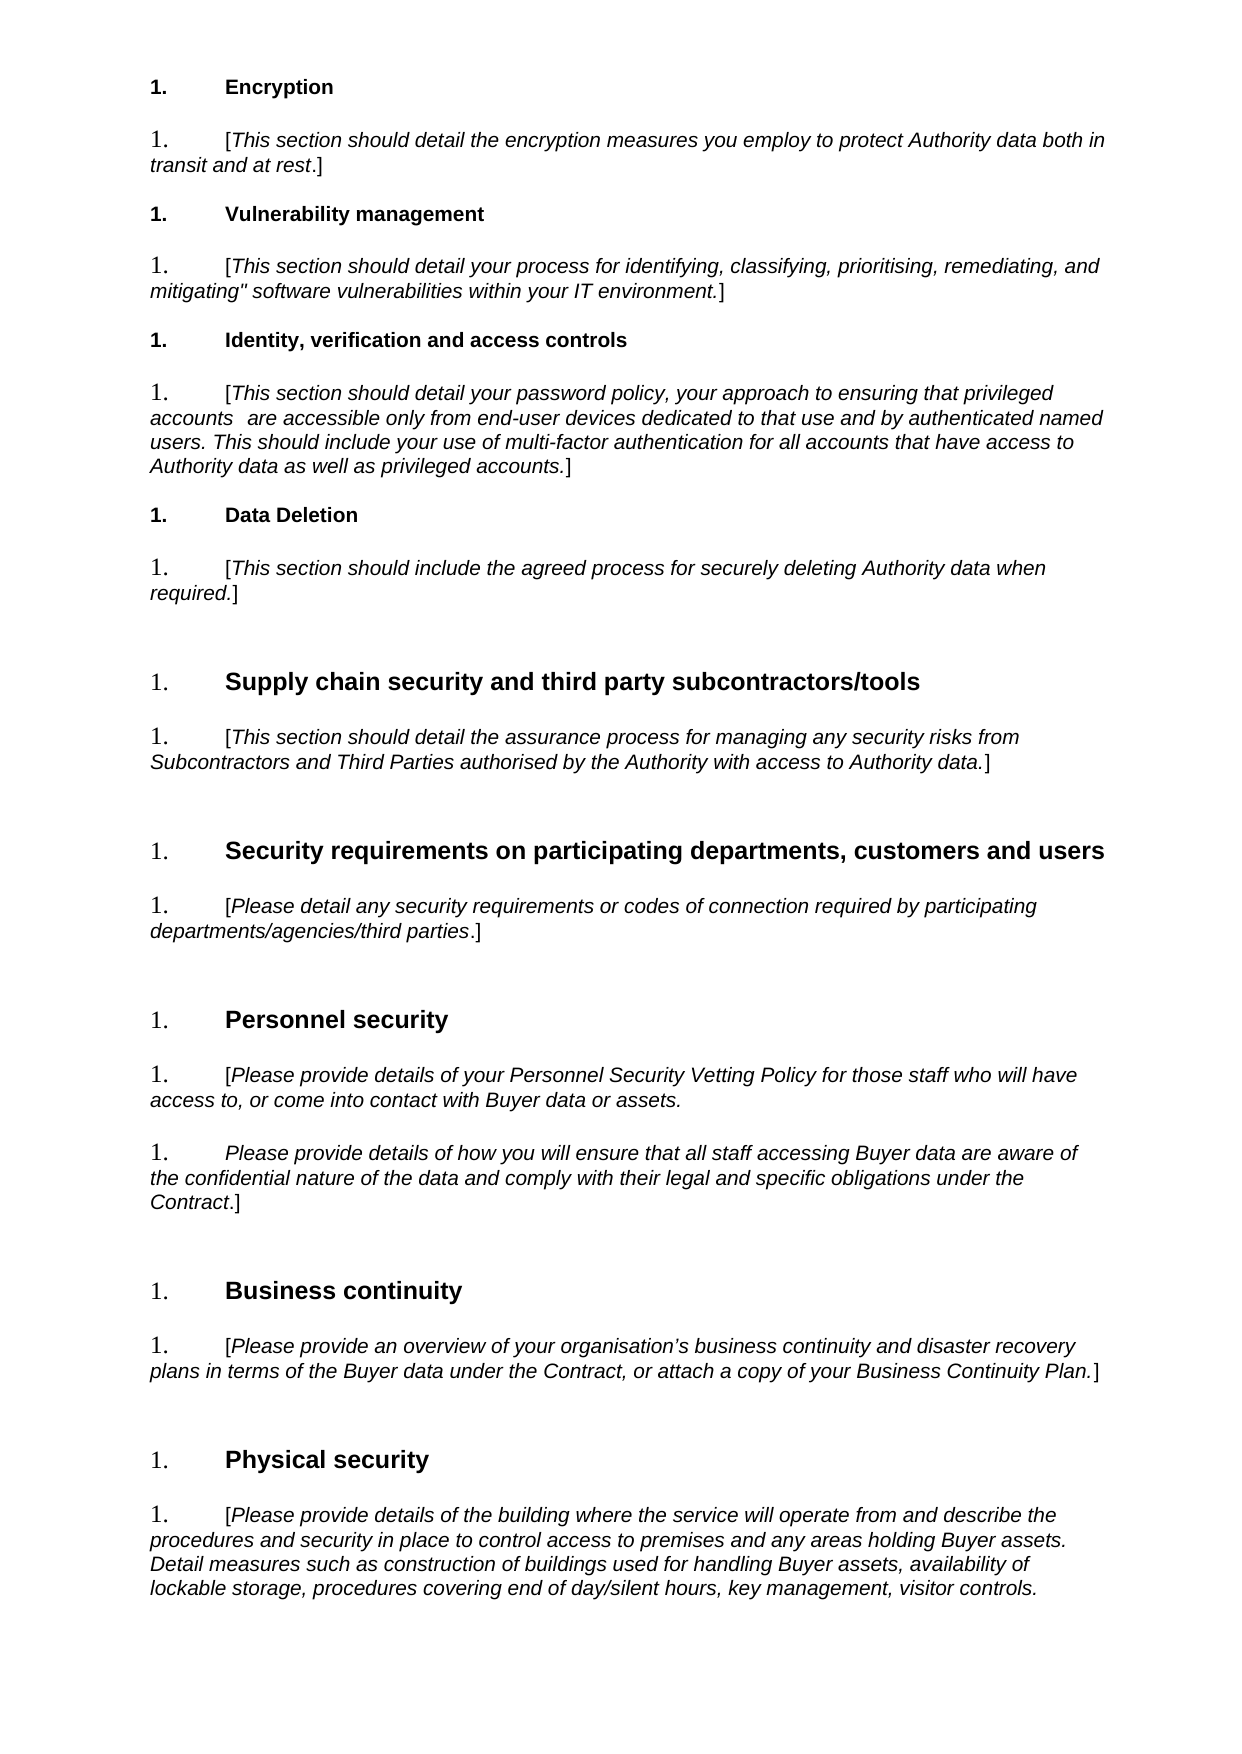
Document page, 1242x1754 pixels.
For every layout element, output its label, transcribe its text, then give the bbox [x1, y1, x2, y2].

list [This section should detail your process for identifying, classifying, prioritising, remediating, and mitigating" software vulnerabilities within your IT environment.] [150, 251, 1111, 303]
list Personnel security [150, 1005, 1111, 1034]
list [This section should detail the encryption measures you employ to protect Authority data both in transit and at rest.] [150, 124, 1111, 177]
list Business continuity [150, 1276, 1111, 1305]
list Physical security [150, 1445, 1111, 1474]
list Encryption [150, 75, 1111, 99]
list Vulnerability management [150, 202, 1111, 226]
list [Please provide details of your Personnel Security Vetting Policy for those staff who will have access to, or come into contact with Buyer data or assets. [150, 1059, 1111, 1112]
list Identity, verification and access controls [150, 328, 1111, 352]
list [This section should include the agreed process for securely deleting Authority data when required.] [150, 552, 1111, 604]
list [This section should detail your password policy, your approach to ensuring that privileged accounts are accessible only from end-user devices dedicated to that use and by authenticated named users. This should include your use of multi-factor authentication for all accounts that have access to Authority data as well as privileged accounts.] [150, 377, 1111, 478]
list [This section should detail the assurance process for managing any security risks from Subcontractors and Third Parties authorised by the Authority with access to Authority data.] [150, 721, 1111, 774]
list Please provide details of how you will ensure that all staff accessing Buyer data are aware of the confidential nature of the data and comply with their legal and specific obligations under the Contract.] [150, 1137, 1111, 1213]
list [Please provide details of the building where the service will operate from and describe the procedures and security in place to control access to premises and any areas holding Buyer assets. Detail measures such as construction of buildings used for handling Buyer assets, availability of lockable storage, procedures covering end of day/silent hours, key management, visitor controls. [150, 1499, 1111, 1599]
list Supply chain security and third party subcontractors/tools [150, 667, 1111, 696]
list Security requirements on participating departments, customers and users [150, 836, 1111, 865]
list [Please detail any security requirements or codes of connection required by participating departments/agencies/third parties.] [150, 890, 1111, 943]
list Data Deletion [150, 503, 1111, 527]
list [Please provide an overview of your organisation’s business continuity and disaster recovery plans in terms of the Buyer data under the Contract, or attach a copy of your Business Continuity Plan.] [150, 1330, 1111, 1382]
